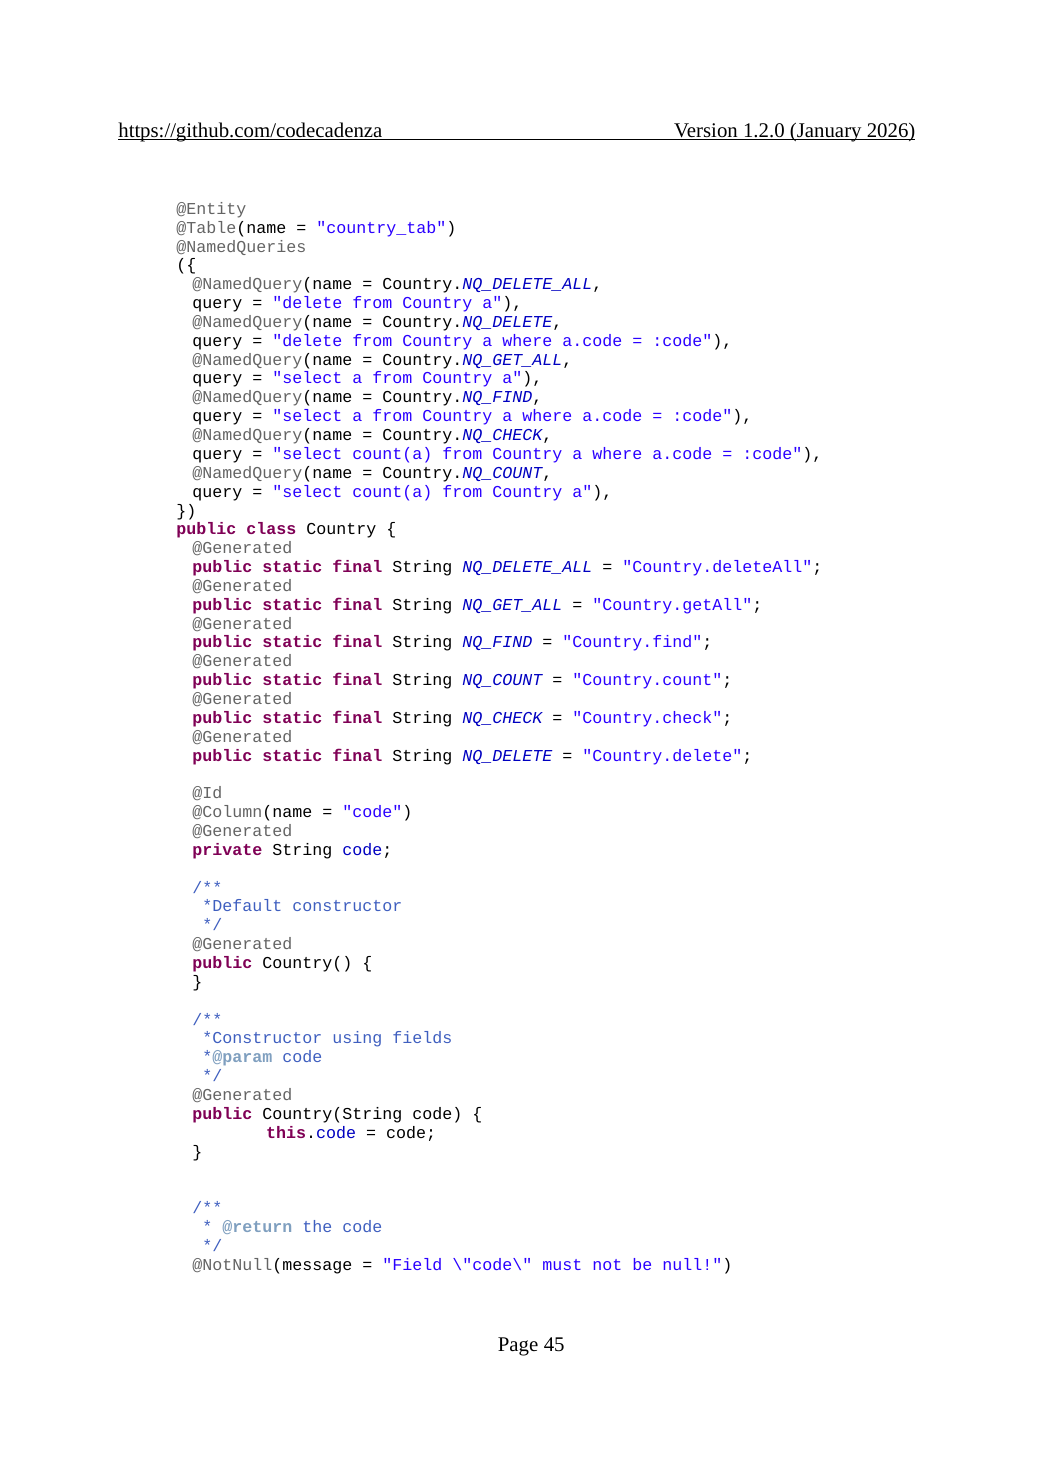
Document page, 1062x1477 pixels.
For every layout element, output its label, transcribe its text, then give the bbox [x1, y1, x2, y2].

text */ [176, 1237, 944, 1256]
text /** [176, 1200, 944, 1218]
text query = "delete from Country a"), [176, 295, 944, 313]
text } [176, 1143, 944, 1162]
text public static final String NQ_CHECK = "Country.check"; [176, 709, 944, 728]
text @Generated [176, 540, 944, 559]
text public static final String NQ_FIND = "Country.find"; [176, 634, 944, 653]
text public Country(String code) { [176, 1105, 944, 1124]
text query = "select count(a) from Country a where a.code = :code"), [176, 446, 944, 464]
text @Generated [176, 615, 944, 634]
text @Generated [176, 936, 944, 954]
text }) [176, 502, 944, 521]
text @NamedQuery(name = Country.NQ_GET_ALL, [176, 351, 944, 370]
text query = "delete from Country a where a.code = :code"), [176, 332, 944, 351]
text public static final String NQ_COUNT = "Country.count"; [176, 672, 944, 691]
text public static final String NQ_GET_ALL = "Country.getAll"; [176, 596, 944, 615]
text /** [176, 1011, 944, 1030]
text *Constructor using fields [176, 1030, 944, 1049]
text @NamedQuery(name = Country.NQ_DELETE_ALL, [176, 276, 944, 295]
text *@param code [176, 1049, 944, 1068]
text query = "select a from Country a where a.code = :code"), [176, 408, 944, 427]
text @Generated [176, 728, 944, 747]
text */ [176, 1068, 944, 1087]
text @Id [176, 785, 944, 804]
text @Generated [176, 653, 944, 672]
text @Column(name = "code") [176, 804, 944, 823]
text */ [176, 917, 944, 936]
text @Entity [176, 200, 944, 219]
text this.code = code; [176, 1124, 944, 1143]
text /** [176, 879, 944, 898]
text @Generated [176, 823, 944, 841]
text ({ [176, 257, 944, 276]
text @Generated [176, 1087, 944, 1105]
text private String code; [176, 841, 944, 860]
text @NamedQueries [176, 238, 944, 257]
text @NamedQuery(name = Country.NQ_COUNT, [176, 464, 944, 483]
text query = "select count(a) from Country a"), [176, 483, 944, 502]
text @NamedQuery(name = Country.NQ_DELETE, [176, 313, 944, 332]
text @Generated [176, 577, 944, 596]
text *Default constructor [176, 898, 944, 917]
text public static final String NQ_DELETE = "Country.delete"; [176, 747, 944, 766]
text @Table(name = "country_tab") [176, 219, 944, 238]
text query = "select a from Country a"), [176, 370, 944, 389]
text } [176, 973, 944, 992]
text @NamedQuery(name = Country.NQ_FIND, [176, 389, 944, 408]
text @Generated [176, 691, 944, 709]
text public class Country { [176, 521, 944, 540]
text @NamedQuery(name = Country.NQ_CHECK, [176, 427, 944, 446]
text public Country() { [176, 954, 944, 973]
text @NotNull(message = "Field \"code\" must not be null!") [176, 1256, 944, 1275]
text * @return the code [176, 1218, 944, 1237]
text public static final String NQ_DELETE_ALL = "Country.deleteAll"; [176, 559, 944, 577]
